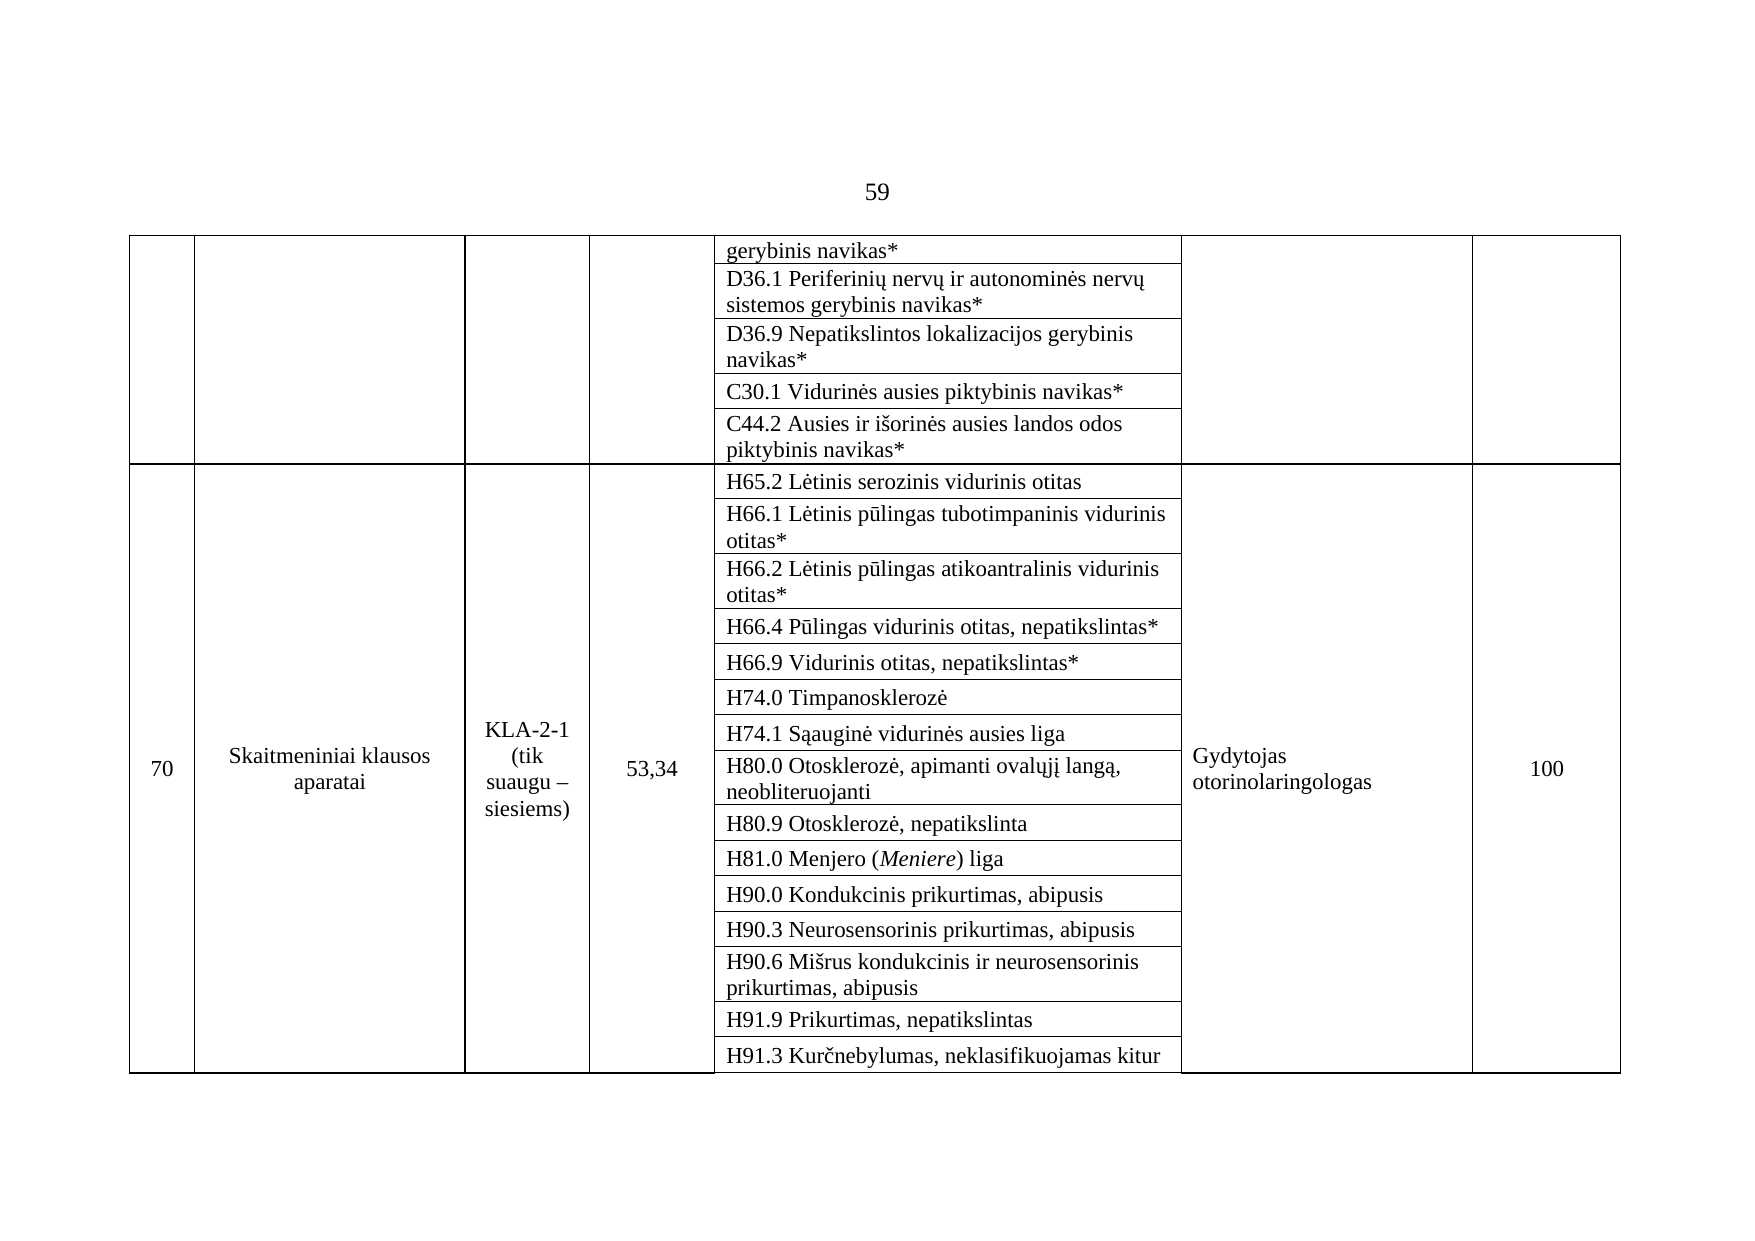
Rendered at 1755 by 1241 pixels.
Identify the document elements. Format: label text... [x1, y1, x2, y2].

table_cell H90.3 Neurosensorinis prikurtimas, abipusis [715, 912, 1181, 946]
table_cell H90.6 Mišrus kondukcinis ir neurosensorinis prikurtimas, abipusis [715, 947, 1181, 1001]
table_cell [1473, 236, 1620, 463]
table_cell H91.9 Prikurtimas, nepatikslintas [715, 1002, 1181, 1036]
table_cell D36.1 Periferinių nervų ir autonominės nervų sistemos gerybinis navikas* [715, 264, 1181, 318]
table_cell 100 [1473, 465, 1620, 1072]
table_cell Gydytojas otorinolaringologas [1182, 465, 1472, 1072]
table_cell [1182, 236, 1472, 463]
table_cell H91.3 Kurčnebylumas, neklasifikuojamas kitur [715, 1037, 1181, 1072]
table_cell D36.9 Nepatikslintos lokalizacijos gerybinis navikas* [715, 319, 1181, 373]
table_cell C44.2 Ausies ir išorinės ausies landos odos piktybinis navikas* [715, 409, 1181, 463]
table_cell 70 [130, 465, 194, 1072]
table_cell H81.0 Menjero (Meniere) liga [715, 841, 1181, 875]
table_cell C30.1 Vidurinės ausies piktybinis navikas* [715, 374, 1181, 408]
table_cell H66.9 Vidurinis otitas, nepatikslintas* [715, 644, 1181, 679]
table_cell [466, 236, 589, 463]
table_cell [590, 236, 714, 463]
table_cell H74.0 Timpanosklerozė [715, 680, 1181, 714]
table_cell [130, 236, 194, 463]
table_cell H74.1 Sąauginė vidurinės ausies liga [715, 715, 1181, 749]
table_cell H66.2 Lėtinis pūlingas atikoantralinis vidurinis otitas* [715, 554, 1181, 608]
table_cell H80.9 Otosklerozė, nepatikslinta [715, 805, 1181, 840]
table_cell [195, 236, 464, 463]
table_cell gerybinis navikas* [715, 236, 1181, 263]
table_cell H65.2 Lėtinis serozinis vidurinis otitas [715, 465, 1181, 498]
table_cell Skaitmeniniai klausos aparatai [195, 465, 464, 1072]
table_cell 53,34 [590, 465, 714, 1072]
table_cell H80.0 Otosklerozė, apimanti ovalųjį langą, neobliteruojanti [715, 751, 1181, 804]
table_cell H66.4 Pūlingas vidurinis otitas, nepatikslintas* [715, 609, 1181, 643]
table_cell KLA-2-1 (tik suaugu –siesiems) [466, 465, 589, 1072]
table_cell H90.0 Kondukcinis prikurtimas, abipusis [715, 876, 1181, 911]
table_cell H66.1 Lėtinis pūlingas tubotimpaninis vidurinis otitas* [715, 499, 1181, 553]
